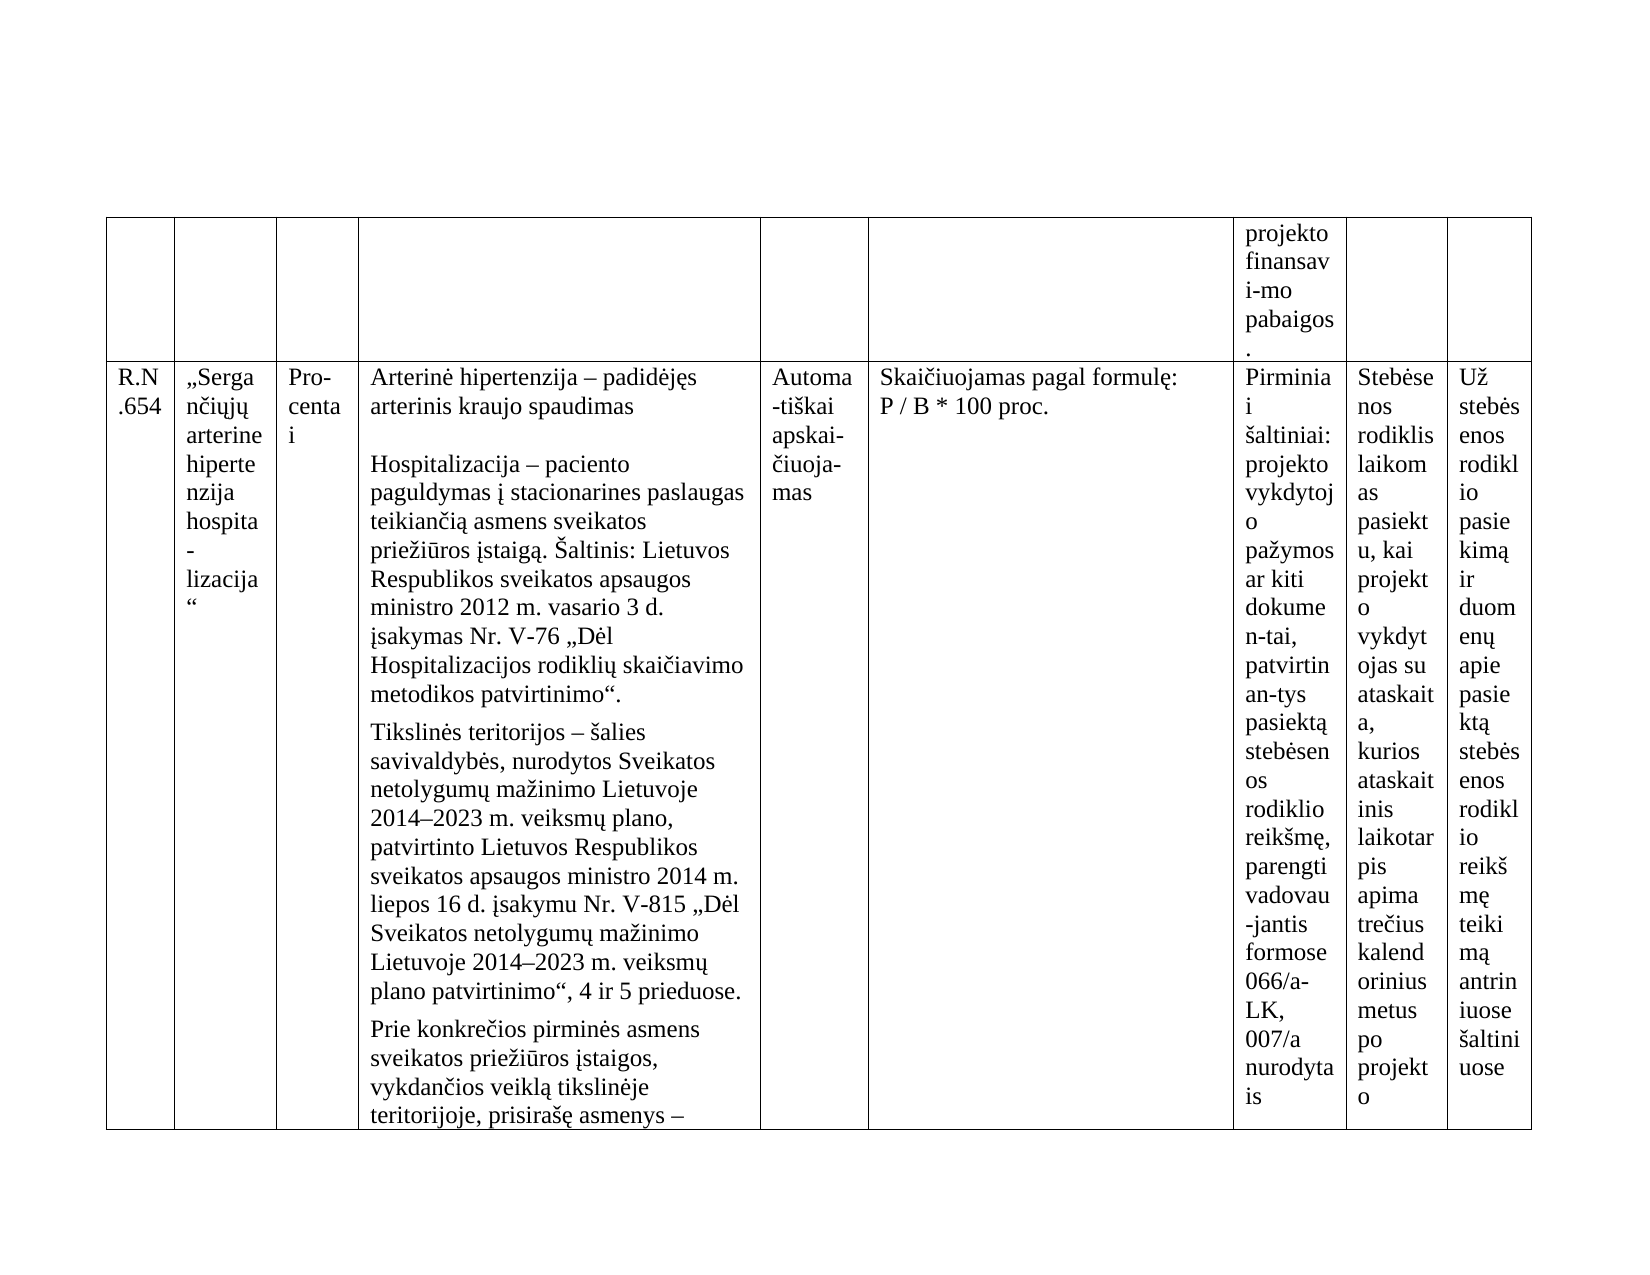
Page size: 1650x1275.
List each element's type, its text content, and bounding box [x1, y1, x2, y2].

table_cell Stebėsenos rodiklis laikomas pasiektu, kai projekto vykdytojas su ataskaita, kurios ataskaitinis laikotarpis apima trečius kalendorinius metus po projekto [1347, 362, 1447, 1129]
table_cell [277, 218, 358, 361]
table_cell „Sergančiųjų arterine hipertenzija hospita-lizacija“ [175, 362, 276, 1129]
table_cell [107, 218, 174, 361]
table_cell [359, 218, 760, 361]
table_cell [175, 218, 276, 361]
table_cell Pirminiai šaltiniai: projekto vykdytojo pažymos ar kiti dokumen-tai, patvirtinan-tys pasiektą stebėsenos rodiklio reikšmę, parengti vadovau-jantis formose 066/a-LK, 007/a nurodytais [1234, 362, 1346, 1129]
table_cell [1448, 218, 1531, 361]
table_cell Automa-tiškai apskai-čiuoja-mas [761, 362, 868, 1129]
table_cell [761, 218, 868, 361]
table_cell Arterinė hipertenzija – padidėjęs arterinis kraujo spaudimas Hospitalizacija – paciento paguldymas į stacionarines paslaugas teikiančią asmens sveikatos priežiūros įstaigą. Šaltinis: Lietuvos Respublikos sveikatos apsaugos ministro 2012 m. vasario 3 d. įsakymas Nr. V-76 „Dėl Hospitalizacijos rodiklių skaičiavimo metodikos patvirtinimo“. Tikslinės teritorijos – šalies savivaldybės, nurodytos Sveikatos netolygumų mažinimo Lietuvoje 2014–2023 m. veiksmų plano, patvirtinto Lietuvos Respublikos sveikatos apsaugos ministro 2014 m. liepos 16 d. įsakymu Nr. V-815 „Dėl Sveikatos netolygumų mažinimo Lietuvoje 2014–2023 m. veiksmų plano patvirtinimo“, 4 ir 5 prieduose. Prie konkrečios pirminės asmens sveikatos priežiūros įstaigos, vykdančios veiklą tikslinėje teritorijoje, prisirašę asmenys – [359, 362, 760, 1129]
table_cell Pro-centai [277, 362, 358, 1129]
table_cell Skaičiuojamas pagal formulę: P / B * 100 proc. [869, 362, 1233, 1129]
table_cell Už stebėsenos rodiklio pasiekimą ir duomenų apie pasiektą stebėsenos rodiklio reikšmę teikimą antriniuose šaltiniuose [1448, 362, 1531, 1129]
table_cell R.N.654 [107, 362, 174, 1129]
table_cell [869, 218, 1233, 361]
table_cell projekto finansavi-mo pabaigos. [1234, 218, 1346, 361]
table_cell [1347, 218, 1447, 361]
